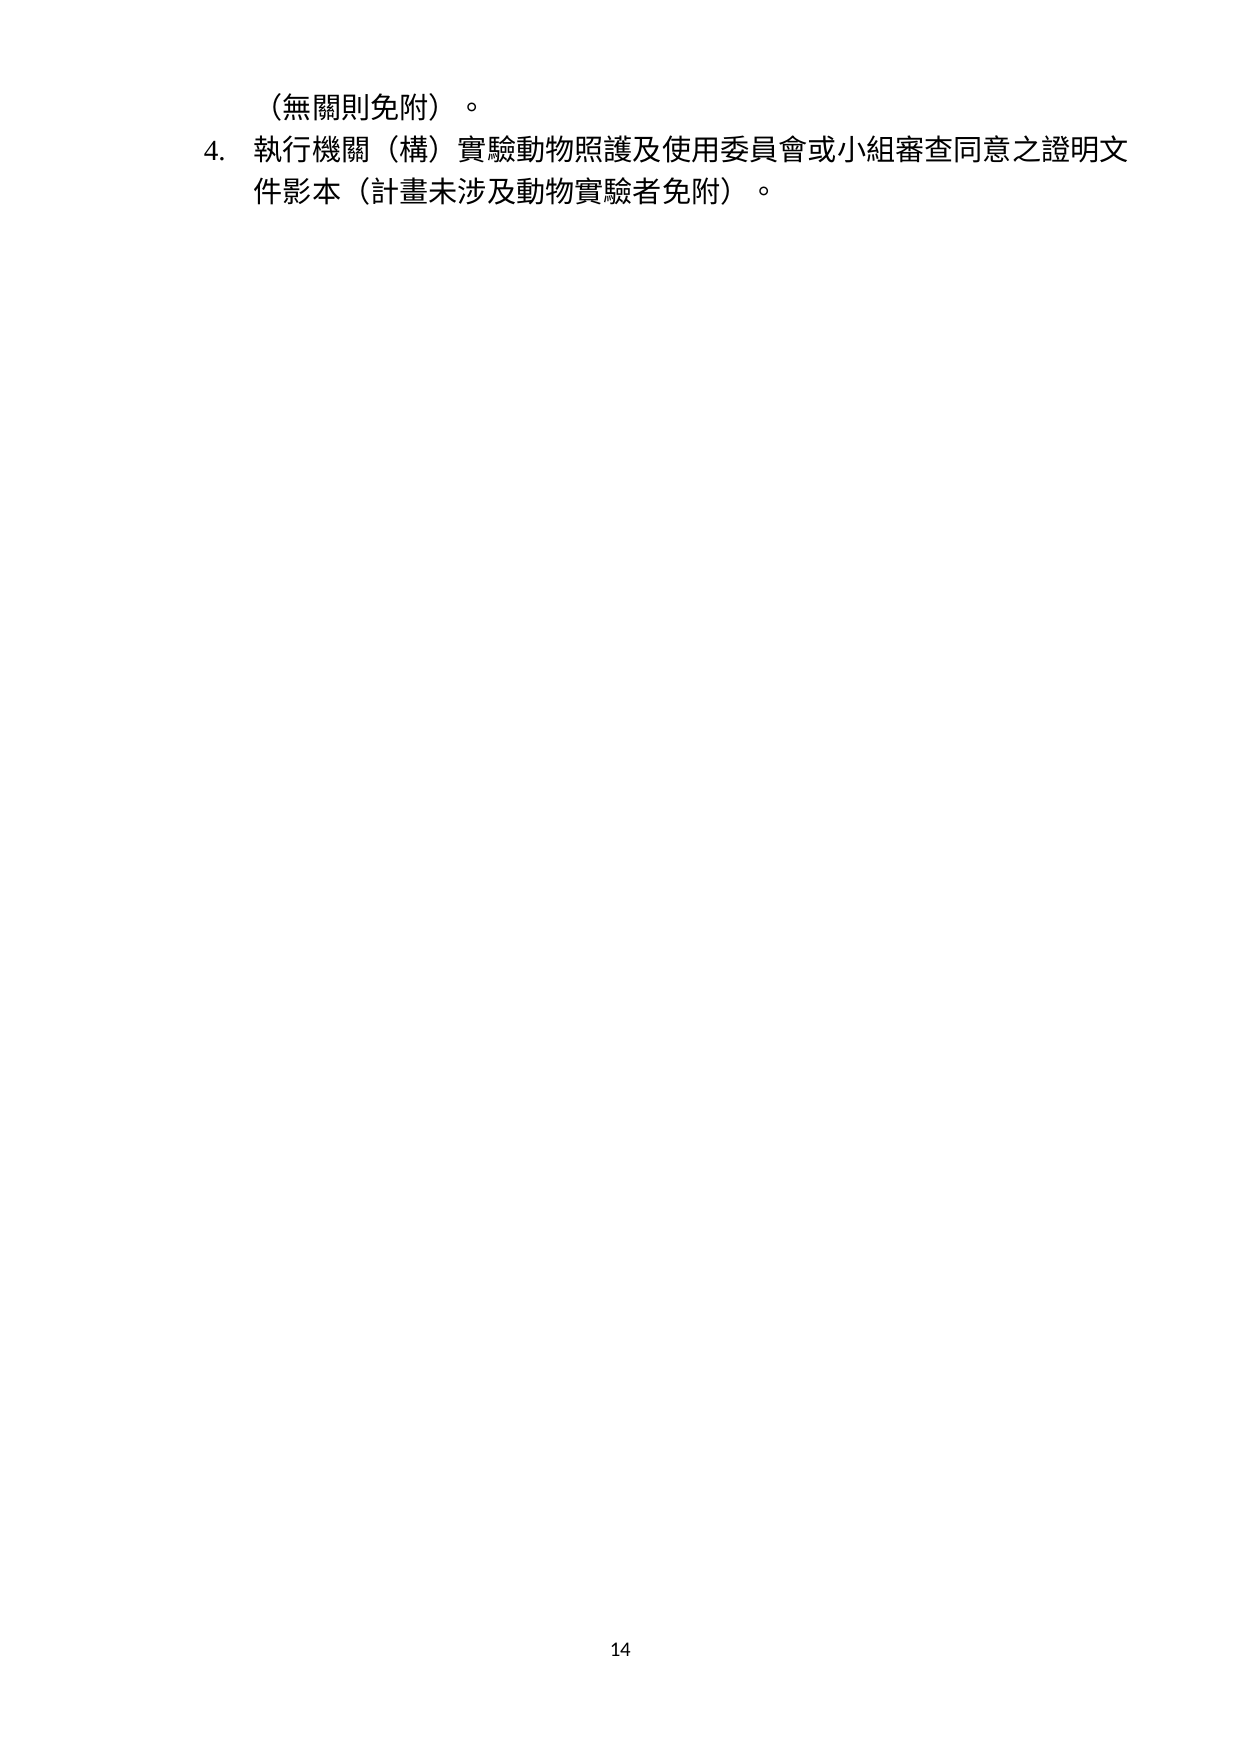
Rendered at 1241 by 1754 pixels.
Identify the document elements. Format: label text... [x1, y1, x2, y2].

list （無關則免附）。 [203, 85, 1131, 127]
list 執行機關（構）實驗動物照護及使用委員會或小組審查同意之證明文件影本（計畫未涉及動物實驗者免附）。 [203, 127, 1131, 210]
